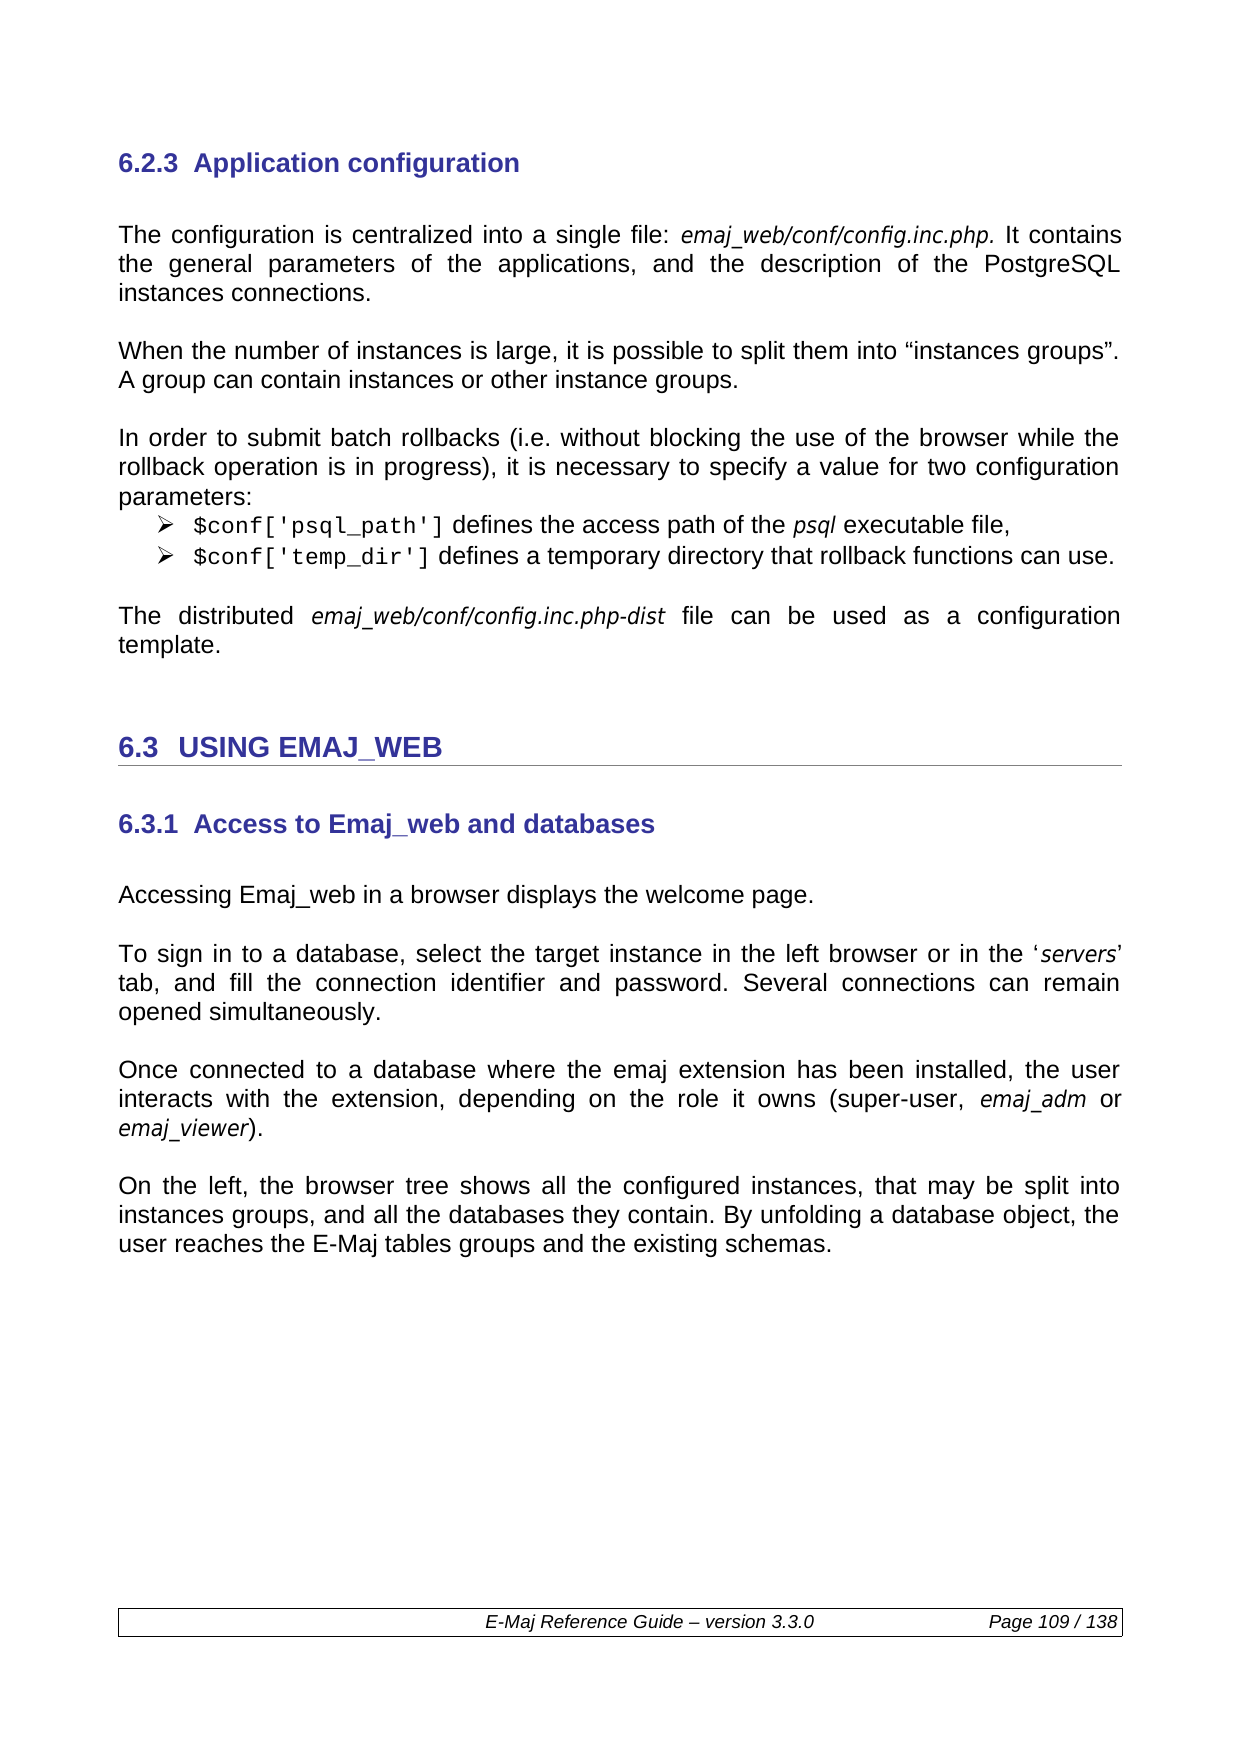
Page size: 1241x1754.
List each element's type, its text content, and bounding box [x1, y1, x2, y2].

text Once connected to a database where the emaj extension has been installed, the user interacts with the extension, depending on the role it owns (super-user, emaj_adm or emaj_viewer). [118, 1055, 1122, 1142]
text When the number of instances is large, it is possible to split them into “instances groups”. A group can contain instances or other instance groups. [118, 336, 1122, 394]
subtitle Using Emaj_web [118, 729, 1122, 765]
text On the left, the browser tree shows all the configured instances, that may be split into instances groups, and all the databases they contain. By unfolding a database object, the user reaches the E-Maj tables groups and the existing schemas. [118, 1171, 1122, 1258]
subtitle Application configuration [118, 147, 1122, 178]
subtitle Access to Emaj_web and databases [118, 808, 1122, 839]
text In order to submit batch rollbacks (i.e. without blocking the use of the browser while the rollback operation is in progress), it is necessary to specify a value for two configuration parameters: [118, 423, 1122, 510]
text The configuration is centralized into a single file: emaj_web/conf/config.inc.php. It contains the general parameters of the applications, and the description of the PostgreSQL instances connections. [118, 220, 1122, 307]
list The distributed emaj_web/conf/config.inc.php-dist file can be used as a configuration template. [118, 601, 1122, 659]
list $conf['temp_dir'] defines a temporary directory that rollback functions can use. [156, 541, 1122, 572]
text Accessing Emaj_web in a browser displays the welcome page. [118, 880, 1122, 909]
text To sign in to a database, select the target instance in the left browser or in the ‘servers’ tab, and fill the connection identifier and password. Several connections can remain opened simultaneously. [118, 938, 1122, 1026]
list $conf['psql_path'] defines the access path of the psql executable file, [156, 510, 1122, 541]
